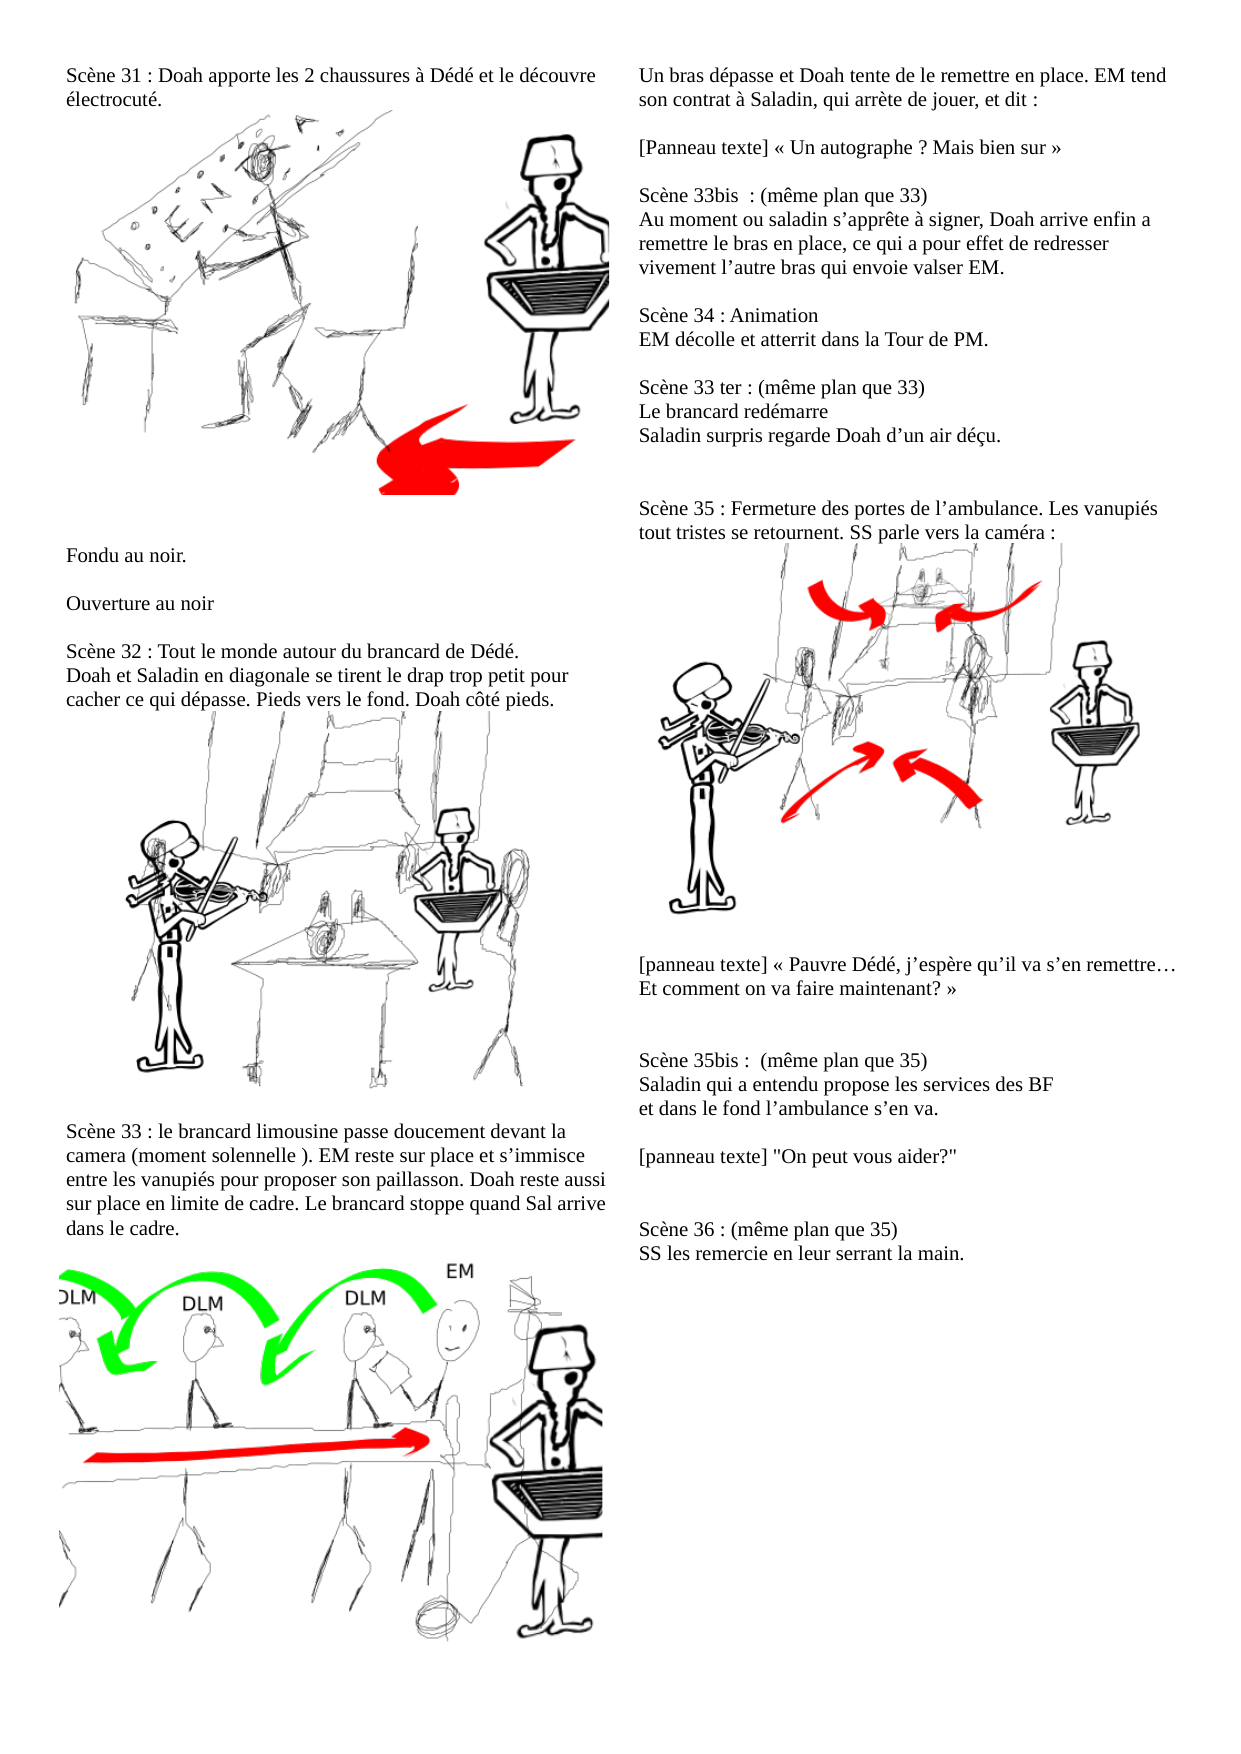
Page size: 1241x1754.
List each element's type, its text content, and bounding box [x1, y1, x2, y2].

text [panneau texte] « Pauvre Dédé, j’espère qu’il va s’en remettre… Et comment on va faire maintenant? » [638, 952, 1182, 1024]
picture [59, 1258, 603, 1643]
text Scène 31 : Doah apporte les 2 chaussures à Dédé et le découvre électrocuté. [66, 62, 609, 110]
picture [638, 543, 1182, 928]
picture [65, 711, 610, 1096]
text Scène 35 : Fermeture des portes de l’ambulance. Les vanupiés tout tristes se retournent. SS parle vers la caméra : [638, 472, 1182, 543]
text Scène 33 ter : (même plan que 33) Le brancard redémarre [638, 375, 1182, 423]
text Scène 34 : Animation EM décolle et atterrit dans la Tour de PM. [638, 303, 1182, 351]
text Saladin qui a entendu propose les services des BF [638, 1072, 1182, 1096]
text [panneau texte] "On peut vous aider?" [638, 1144, 1182, 1168]
text Fondu au noir. [66, 543, 609, 567]
text Un bras dépasse et Doah tente de le remettre en place. EM tend son contrat à Saladin, qui arrète de jouer, et dit : [638, 62, 1182, 111]
text Ouverture au noir [66, 591, 609, 615]
picture [65, 110, 610, 495]
text Scène 35bis : (même plan que 35) [638, 1024, 1182, 1072]
text et dans le fond l’ambulance s’en va. [638, 1096, 1182, 1120]
text Scène 33bis : (même plan que 33) Au moment ou saladin s’apprête à signer, Doah arrive enfin a remettre le bras en place, ce qui a pour effet de redresser vivement l’autre bras qui envoie valser EM. [638, 183, 1182, 303]
text Saladin surpris regarde Doah d’un air déçu. [638, 423, 1182, 472]
text Scène 33 : le brancard limousine passe doucement devant la camera (moment solennelle ). EM reste sur place et s’immisce entre les vanupiés pour proposer son paillasson. Doah reste aussi sur place en limite de cadre. Le brancard stoppe quand Sal arrive dans le cadre. [66, 1119, 609, 1239]
text Scène 36 : (même plan que 35) SS les remercie en leur serrant la main. [638, 1216, 1182, 1289]
text Scène 32 : Tout le monde autour du brancard de Dédé. Doah et Saladin en diagonale se tirent le drap trop petit pour cacher ce qui dépasse. Pieds vers le fond. Doah côté pieds. [66, 639, 609, 711]
text [Panneau texte] « Un autographe ? Mais bien sur » [638, 135, 1182, 159]
